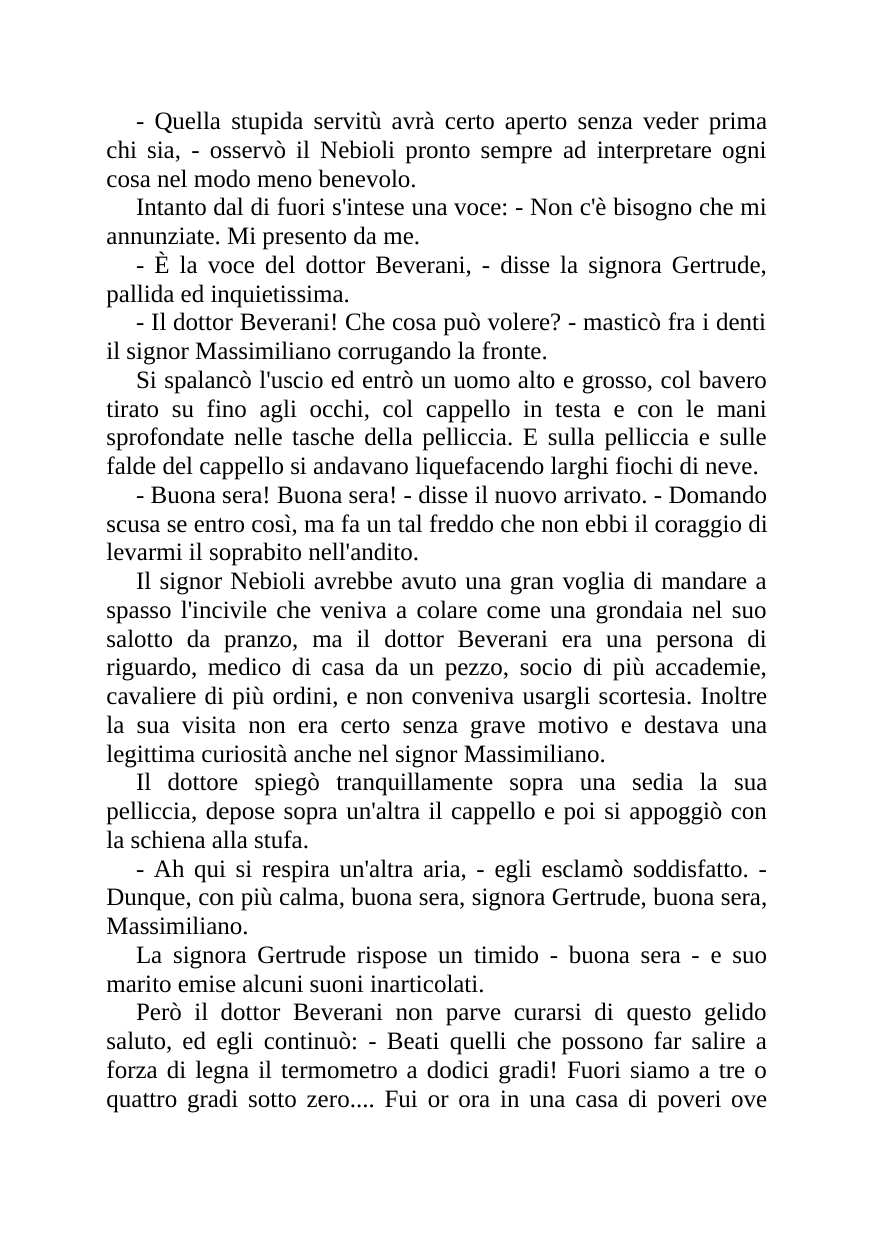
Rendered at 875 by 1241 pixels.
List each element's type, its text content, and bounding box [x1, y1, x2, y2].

text - È la voce del dottor Beverani, - disse la signora Gertrude, pallida ed inquietissima. [106, 250, 768, 307]
text - Ah qui si respira un'altra aria, - egli esclamò soddisfatto. - Dunque, con più calma, buona sera, signora Gertrude, buona sera, Massimiliano. [106, 854, 768, 940]
text - Buona sera! Buona sera! - disse il nuovo arrivato. - Domando scusa se entro così, ma fa un tal freddo che non ebbi il coraggio di levarmi il soprabito nell'andito. [106, 480, 768, 566]
text - Il dottor Beverani! Che cosa può volere? - masticò fra i denti il signor Massimiliano corrugando la fronte. [106, 307, 768, 365]
text Però il dottor Beverani non parve curarsi di questo gelido saluto, ed egli continuò: - Beati quelli che possono far salire a forza di legna il termometro a dodici gradi! Fuori siamo a tre o quattro gradi sotto zero.... Fui or ora in una casa di poveri ove [106, 997, 768, 1112]
text - Quella stupida servitù avrà certo aperto senza veder prima chi sia, - osservò il Nebioli pronto sempre ad interpretare ogni cosa nel modo meno benevolo. [106, 106, 768, 192]
text La signora Gertrude rispose un timido - buona sera - e suo marito emise alcuni suoni inarticolati. [106, 940, 768, 997]
text Il dottore spiegò tranquillamente sopra una sedia la sua pelliccia, depose sopra un'altra il cappello e poi si appoggiò con la schiena alla stufa. [106, 767, 768, 854]
text Intanto dal di fuori s'intese una voce: - Non c'è bisogno che mi annunziate. Mi presento da me. [106, 192, 768, 250]
text Si spalancò l'uscio ed entrò un uomo alto e grosso, col bavero tirato su fino agli occhi, col cappello in testa e con le mani sprofondate nelle tasche della pelliccia. E sulla pelliccia e sulle falde del cappello si andavano liquefacendo larghi fiochi di neve. [106, 365, 768, 480]
text Il signor Nebioli avrebbe avuto una gran voglia di mandare a spasso l'incivile che veniva a colare come una grondaia nel suo salotto da pranzo, ma il dottor Beverani era una persona di riguardo, medico di casa da un pezzo, socio di più accademie, cavaliere di più ordini, e non conveniva usargli scortesia. Inoltre la sua visita non era certo senza grave motivo e destava una legittima curiosità anche nel signor Massimiliano. [106, 566, 768, 767]
